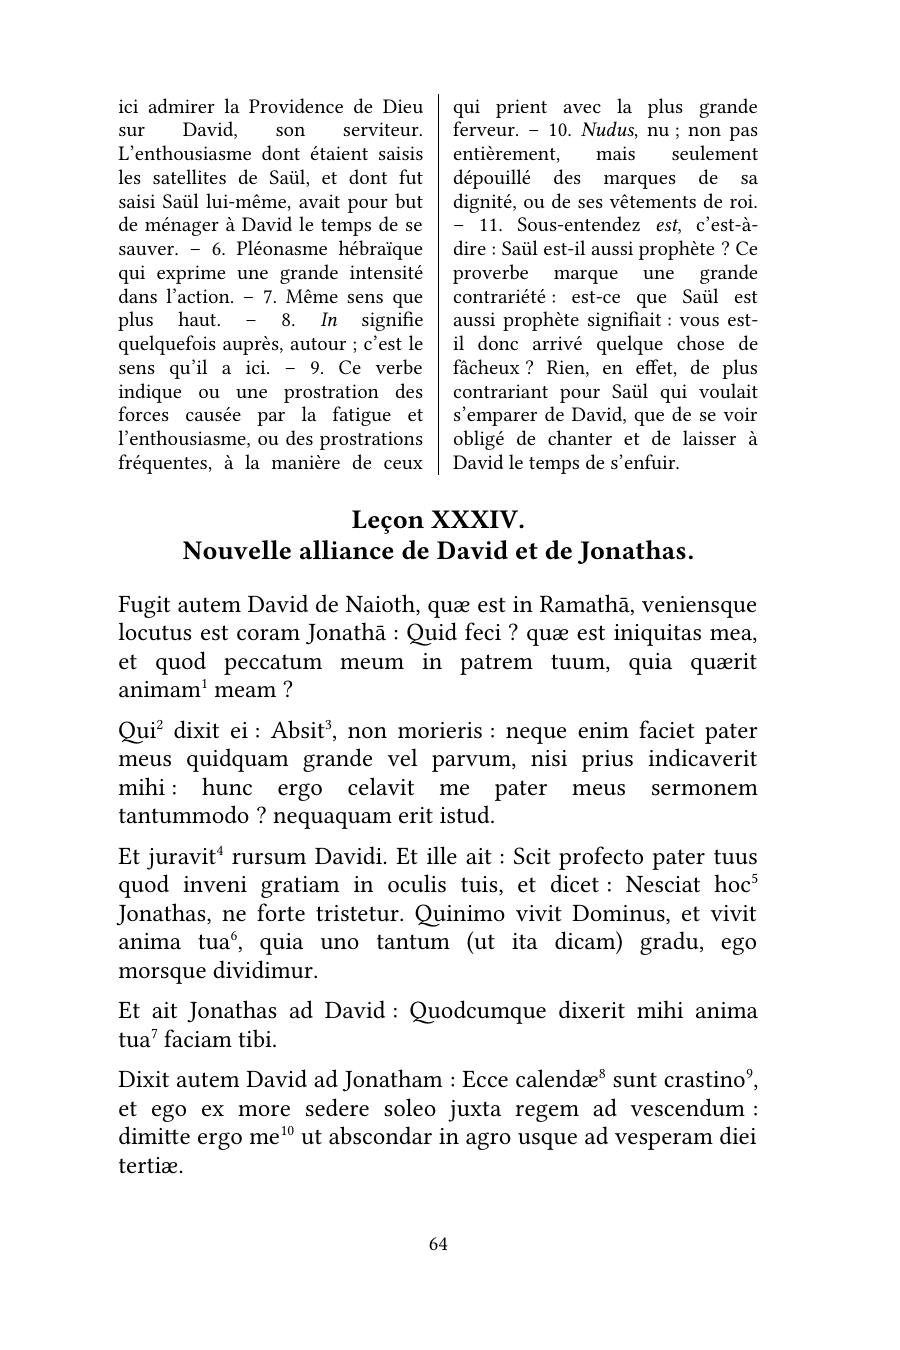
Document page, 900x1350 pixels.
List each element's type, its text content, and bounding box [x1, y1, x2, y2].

text ici admirer la Providence de Dieu sur David, son serviteur. L’enthousiasme dont étaient saisis les satellites de Saül, et dont fut saisi Saül lui-même, avait pour but de ménager à David le temps de se sauver. – 6. Pléonasme hébraïque qui exprime une grande intensité dans l’action. – 7. Même sens que plus haut. – 8. In signifie quelquefois auprès, autour ; c’est le sens qu’il a ici. – 9. Ce verbe indique ou une prostration des forces causée par la fatigue et l’enthousiasme, ou des prostrations fréquentes, à la manière de ceux [118, 94, 423, 474]
text qui prient avec la plus grande ferveur. – 10. Nudus, nu ; non pas entièrement, mais seulement dépouillé des marques de sa dignité, ou de ses vêtements de roi. – 11. Sous-entendez est, c’est-à-dire : Saül est-il aussi prophète ? Ce proverbe marque une grande contrariété : est-ce que Saül est aussi prophète signifiait : vous est-il donc arrivé quelque chose de fâcheux ? Rien, en effet, de plus contrariant pour Saül qui voulait s’emparer de David, que de se voir obligé de chanter et de laisser à David le temps de s’enfuir. [453, 94, 758, 474]
text Et juravit4 rursum Davidi. Et ille ait : Scit profecto pater tuus quod inveni gratiam in oculis tuis, et dicet : Nesciat hoc5 Jonathas, ne forte tristetur. Quinimo vivit Dominus, et vivit anima tua6, quia uno tantum (ut ita dicam) gradu, ego morsque dividimur. [118, 842, 758, 984]
text Et ait Jonathas ad David : Quodcumque dixerit mihi anima tua7 faciam tibi. [118, 996, 758, 1053]
text Dixit autem David ad Jonatham : Ecce calendæ8 sunt crastino9, et ego ex more sedere soleo juxta regem ad vescendum : dimitte ergo me10 ut abscondar in agro usque ad vesperam diei tertiæ. [118, 1065, 758, 1179]
text Fugit autem David de Naioth, quæ est in Ramathā, veniensque locutus est coram Jonathā : Quid feci ? quæ est iniquitas mea, et quod peccatum meum in patrem tuum, quia quærit animam1 meam ? [118, 589, 758, 704]
text Qui2 dixit ei : Absit3, non morieris : neque enim faciet pater meus quidquam grande vel parvum, nisi prius indicaverit mihi : hunc ergo celavit me pater meus sermonem tantummodo ? nequaquam erit istud. [118, 716, 758, 830]
text Leçon XXXIV. Nouvelle alliance de David et de Jonathas. [118, 504, 758, 566]
